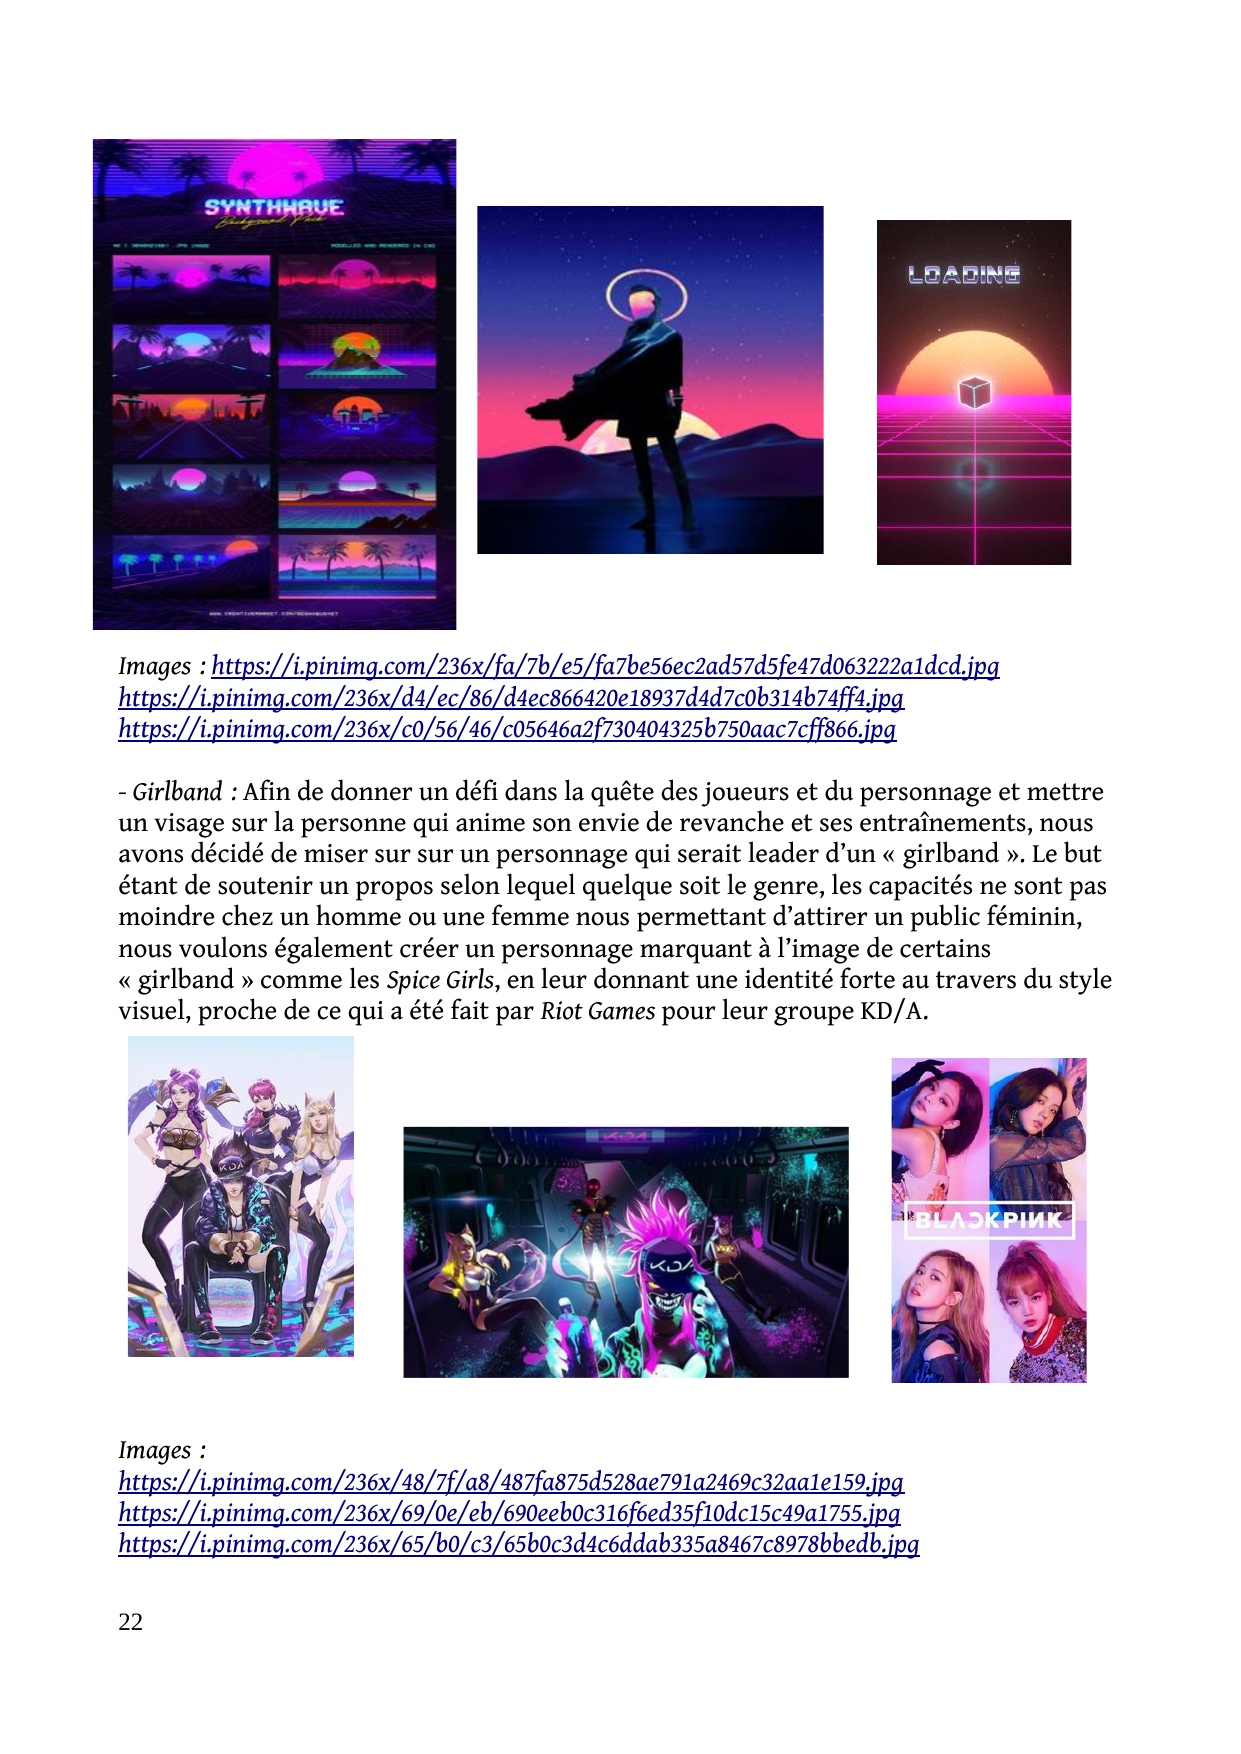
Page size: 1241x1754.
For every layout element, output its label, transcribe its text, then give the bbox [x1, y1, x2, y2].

text https://i.pinimg.com/236x/69/0e/eb/690eeb0c316f6ed35f10dc15c49a1755.jpg [118, 1498, 1122, 1529]
text https://i.pinimg.com/236x/65/b0/c3/65b0c3d4c6ddab335a8467c8978bbedb.jpg [118, 1529, 1122, 1560]
text https://i.pinimg.com/236x/48/7f/a8/487fa875d528ae791a2469c32aa1e159.jpg [118, 1466, 1122, 1498]
text Images : https://i.pinimg.com/236x/fa/7b/e5/fa7be56ec2ad57d5fe47d063222a1dcd.jpg [118, 651, 1122, 682]
text https://i.pinimg.com/236x/d4/ec/86/d4ec866420e18937d4d7c0b314b74ff4.jpg [118, 682, 1122, 714]
picture [404, 1127, 848, 1377]
text - Girlband : Afin de donner un défi dans la quête des joueurs et du personnage et mettre un visage sur la personne qui anime son envie de revanche et ses entraînements, nous avons décidé de miser sur sur un personnage qui serait leader d’un « girlband ». Le but étant de soutenir un propos selon lequel quelque soit le genre, les capacités ne sont pas moindre chez un homme ou une femme nous permettant d’attirer un public féminin, nous voulons également créer un personnage marquant à l’image de certains « girlband » comme les Spice Girls, en leur donnant une identité forte au travers du style visuel, proche de ce qui a été fait par Riot Games pour leur groupe KD/A. [118, 777, 1122, 1027]
picture [92, 139, 457, 630]
picture [477, 206, 824, 554]
picture [127, 1036, 354, 1357]
text Images : [118, 1435, 1122, 1466]
picture [877, 220, 1072, 565]
text https://i.pinimg.com/236x/c0/56/46/c05646a2f730404325b750aac7cff866.jpg [118, 714, 1122, 745]
picture [891, 1058, 1087, 1383]
